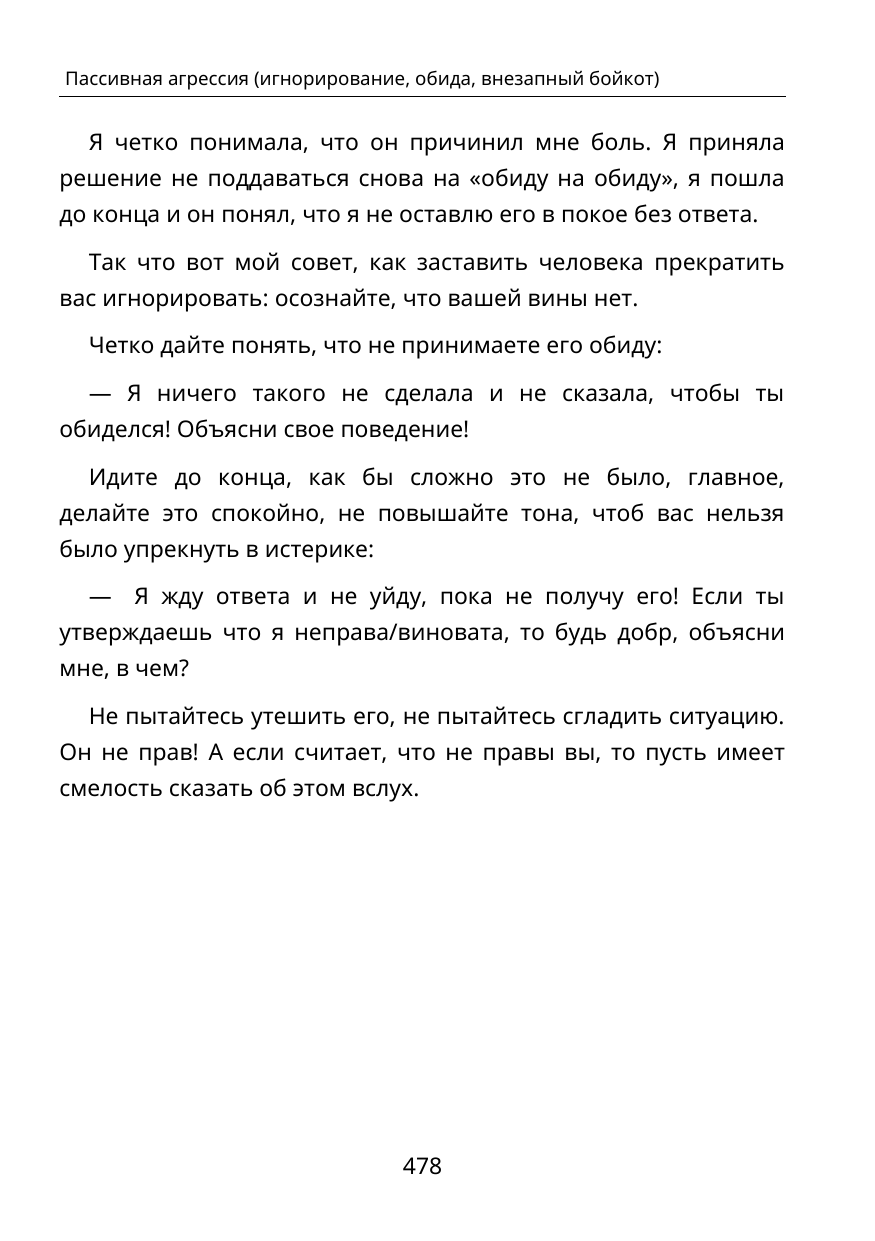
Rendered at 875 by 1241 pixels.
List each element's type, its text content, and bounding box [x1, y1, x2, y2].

text Я четко понимала, что он причинил мне боль. Я приняла решение не поддаваться снова на «обиду на обиду», я пошла до конца и он понял, что я не оставлю его в покое без ответа. [59, 126, 786, 229]
text Идите до конца, как бы сложно это не было, главное, делайте это спокойно, не повышайте тона, чтоб вас нельзя было упрекнуть в истерике: [59, 461, 786, 564]
text Так что вот мой совет, как заставить человека прекратить вас игнорировать: осознайте, что вашей вины нет. [59, 246, 786, 313]
text — Я ничего такого не сделала и не сказала, чтобы ты обиделся! Объясни свое поведение! [59, 377, 786, 444]
text Четко дайте понять, что не принимаете его обиду: [59, 329, 786, 361]
list Я жду ответа и не уйду, пока не получу его! Если ты утверждаешь что я неправа/виновата, то будь добр, объясни мне, в чем? [59, 580, 786, 683]
text Не пытайтесь утешить его, не пытайтесь сгладить ситуацию. Он не прав! А если считает, что не правы вы, то пусть имеет смелость сказать об этом вслух. [59, 700, 786, 803]
